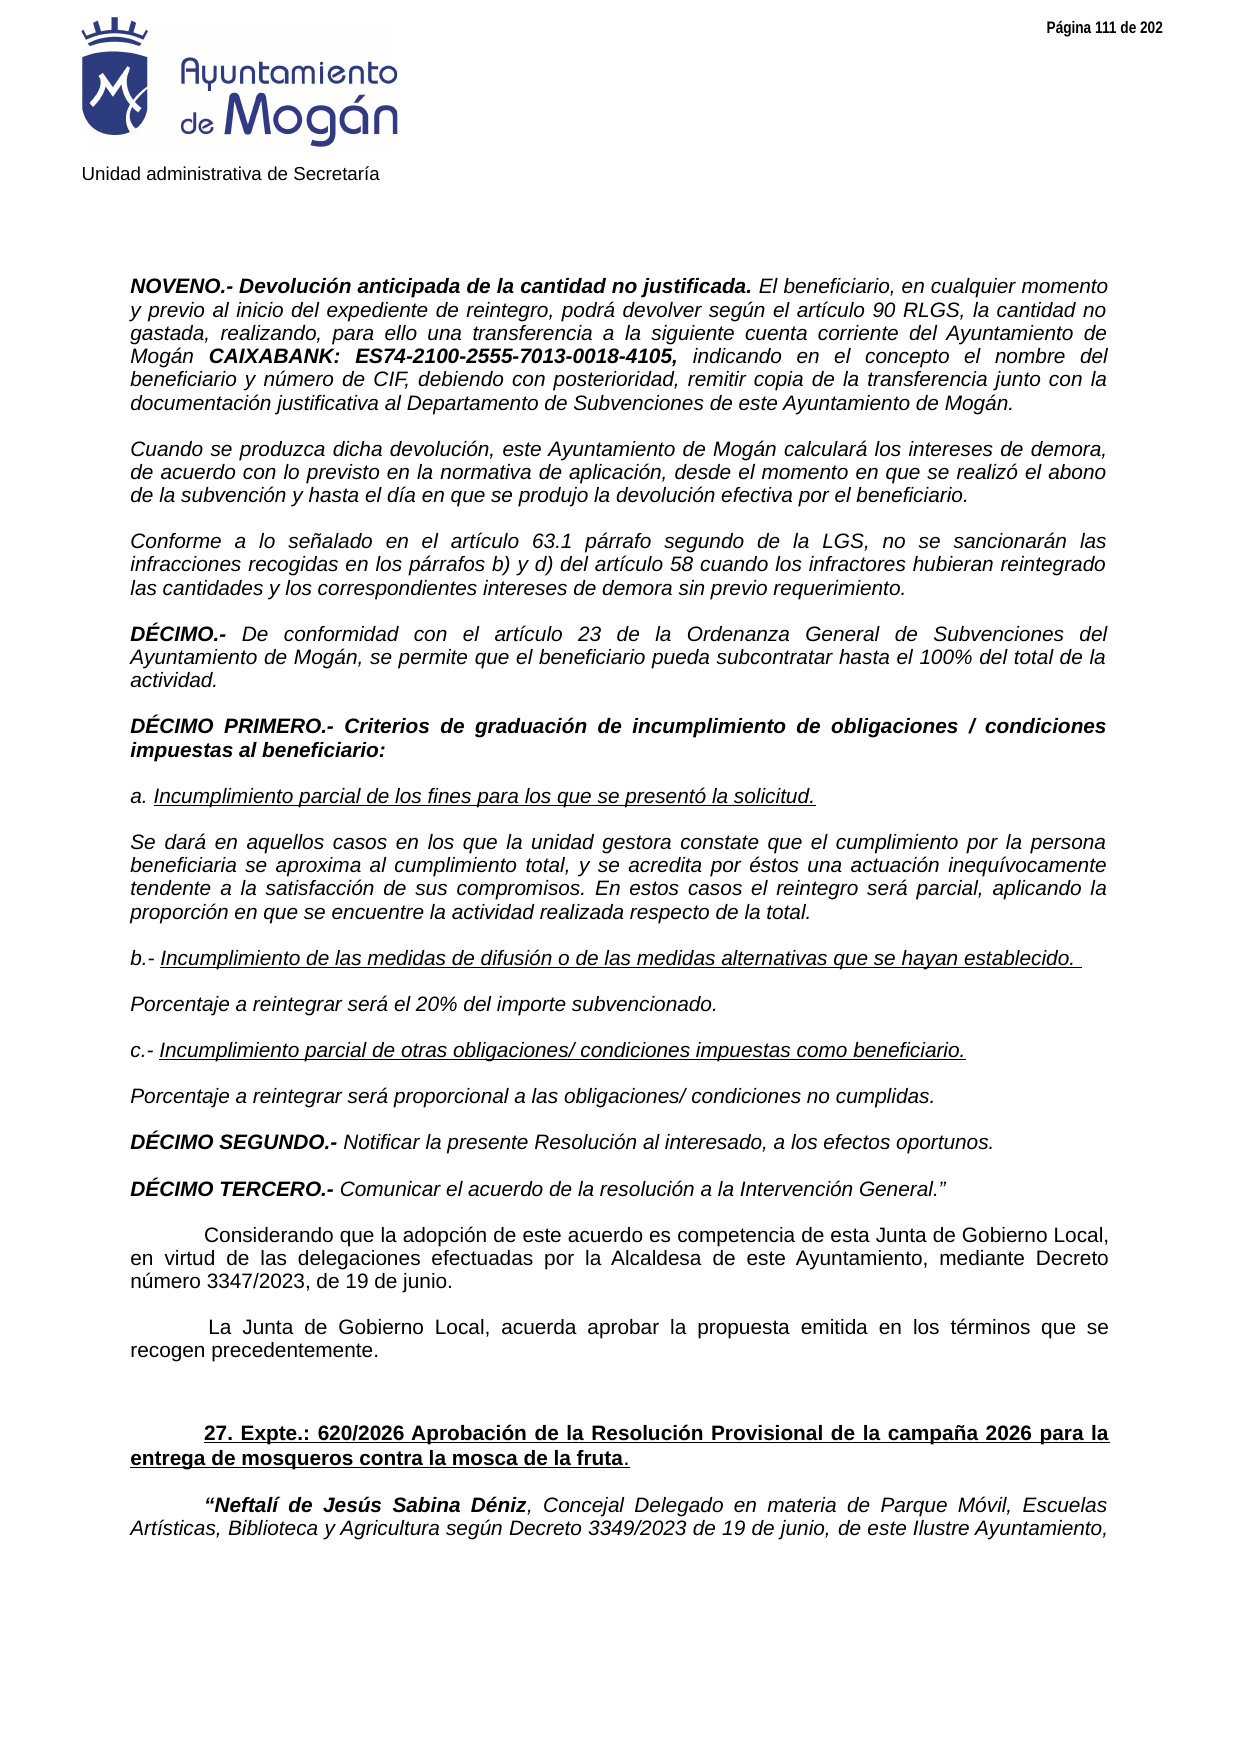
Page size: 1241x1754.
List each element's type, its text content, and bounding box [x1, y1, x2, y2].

text DÉCIMO PRIMERO.- Criterios de graduación de incumplimiento de obligaciones / condiciones impuestas al beneficiario: [130, 715, 1110, 761]
text b.- Incumplimiento de las medidas de difusión o de las medidas alternativas que se hayan establecido. [130, 946, 1110, 969]
text Cuando se produzca dicha devolución, este Ayuntamiento de Mogán calculará los intereses de demora, de acuerdo con lo previsto en la normativa de aplicación, desde el momento en que se realizó el abono de la subvención y hasta el día en que se produjo la devolución efectiva por el beneficiario. [130, 437, 1110, 507]
text DÉCIMO.- De conformidad con el artículo 23 de la Ordenanza General de Subvenciones del Ayuntamiento de Mogán, se permite que el beneficiario pueda subcontratar hasta el 100% del total de la actividad. [130, 622, 1110, 692]
text DÉCIMO TERCERO.- Comunicar el acuerdo de la resolución a la Intervención General.” [130, 1177, 1110, 1200]
text Porcentaje a reintegrar será proporcional a las obligaciones/ condiciones no cumplidas. [130, 1085, 1110, 1108]
text Considerando que la adopción de este acuerdo es competencia de esta Junta de Gobierno Local, en virtud de las delegaciones efectuadas por la Alcaldesa de este Ayuntamiento, mediante Decreto número 3347/2023, de 19 de junio. [130, 1223, 1110, 1293]
text NOVENO.- Devolución anticipada de la cantidad no justificada. El beneficiario, en cualquier momento y previo al inicio del expediente de reintegro, podrá devolver según el artículo 90 RLGS, la cantidad no gastada, realizando, para ello una transferencia a la siguiente cuenta corriente del Ayuntamiento de Mogán CAIXABANK: ES74-2100-2555-7013-0018-4105, indicando en el concepto el nombre del beneficiario y número de CIF, debiendo con posterioridad, remitir copia de la transferencia junto con la documentación justificativa al Departamento de Subvenciones de este Ayuntamiento de Mogán. [130, 275, 1110, 414]
text a. Incumplimiento parcial de los fines para los que se presentó la solicitud. [130, 784, 1110, 808]
picture [81, 17, 398, 153]
text DÉCIMO SEGUNDO.- Notificar la presente Resolución al interesado, a los efectos oportunos. [130, 1131, 1110, 1154]
text 27. Expte.: 620/2026 Aprobación de la Resolución Provisional de la campaña 2026 para la entrega de mosqueros contra la mosca de la fruta. [130, 1421, 1110, 1470]
text Porcentaje a reintegrar será el 20% del importe subvencionado. [130, 992, 1110, 1016]
text La Junta de Gobierno Local, acuerda aprobar la propuesta emitida en los términos que se recogen precedentemente. [130, 1316, 1110, 1362]
text Conforme a lo señalado en el artículo 63.1 párrafo segundo de la LGS, no se sancionarán las infracciones recogidas en los párrafos b) y d) del artículo 58 cuando los infractores hubieran reintegrado las cantidades y los correspondientes intereses de demora sin previo requerimiento. [130, 530, 1110, 599]
text Se dará en aquellos casos en los que la unidad gestora constate que el cumplimiento por la persona beneficiaria se aproxima al cumplimiento total, y se acredita por éstos una actuación inequívocamente tendente a la satisfacción de sus compromisos. En estos casos el reintegro será parcial, aplicando la proporción en que se encuentre la actividad realizada respecto de la total. [130, 831, 1110, 923]
text “Neftalí de Jesús Sabina Déniz, Concejal Delegado en materia de Parque Móvil, Escuelas Artísticas, Biblioteca y Agricultura según Decreto 3349/2023 de 19 de junio, de este Ilustre Ayuntamiento, [130, 1493, 1110, 1539]
text c.- Incumplimiento parcial de otras obligaciones/ condiciones impuestas como beneficiario. [130, 1039, 1110, 1062]
